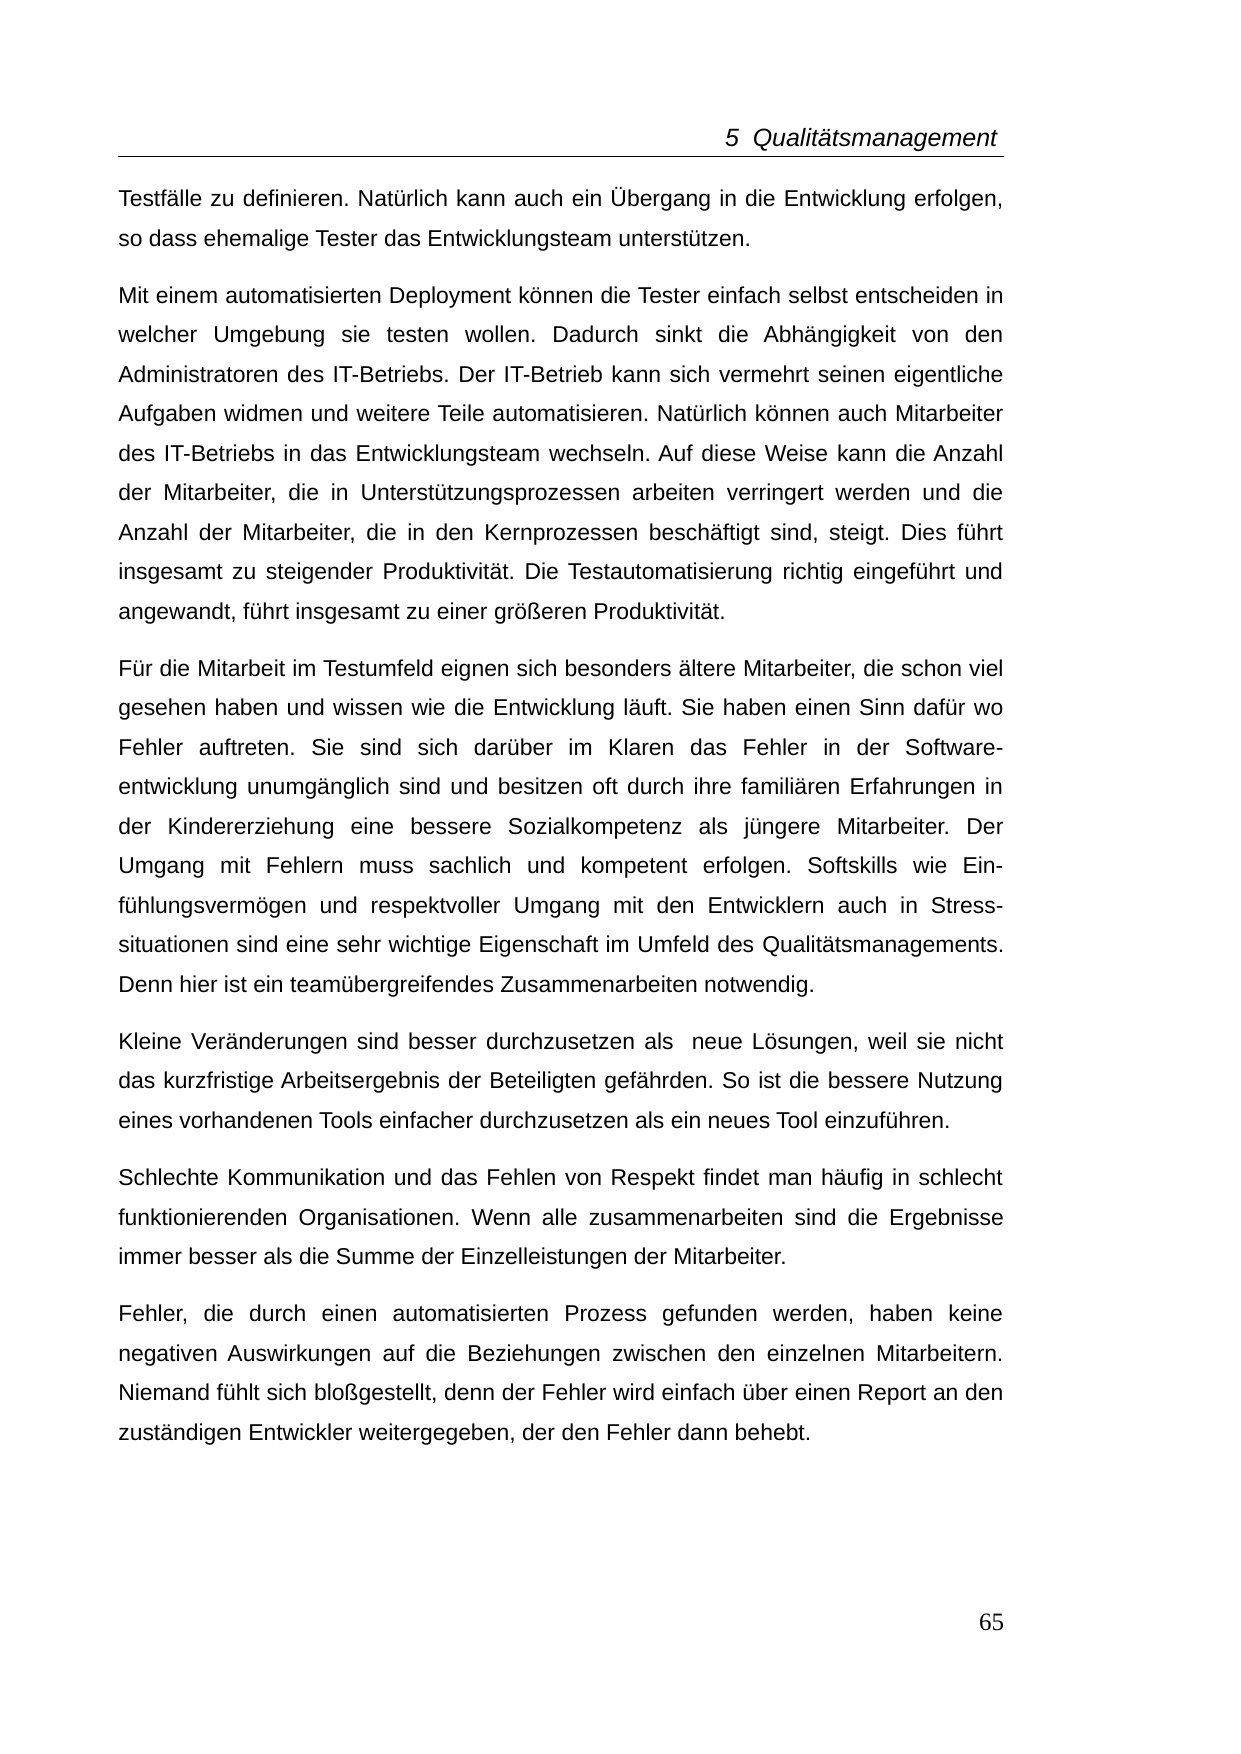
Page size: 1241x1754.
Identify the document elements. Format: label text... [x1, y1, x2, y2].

text Mit einem automatisierten Deployment können die Tester einfach selbst entscheiden in welcher Umgebung sie testen wollen. Dadurch sinkt die Abhängigkeit von den Administratoren des IT-Betriebs. Der IT-Betrieb kann sich vermehrt seinen eigentliche Aufgaben widmen und weitere Teile automatisieren. Natürlich können auch Mitarbeiter des IT-Betriebs in das Entwicklungsteam wechseln. Auf diese Weise kann die Anzahl der Mitarbeiter, die in Unterstützungsprozessen arbeiten verringert werden und die Anzahl der Mitarbeiter, die in den Kernprozessen beschäftigt sind, steigt. Dies führt insgesamt zu steigender Produktivität. Die Testautomatisierung richtig eingeführt und angewandt, führt insgesamt zu einer größeren Produktivität. [118, 282, 1004, 624]
text Schlechte Kommunikation und das Fehlen von Respekt findet man häufig in schlecht funktionierenden Organisationen. Wenn alle zusammenarbeiten sind die Ergebnisse immer besser als die Summe der Einzelleistungen der Mitarbeiter. [118, 1164, 1004, 1269]
text Für die Mitarbeit im Testumfeld eignen sich besonders ältere Mitarbeiter, die schon viel gesehen haben und wissen wie die Entwicklung läuft. Sie haben einen Sinn dafür wo Fehler auftreten. Sie sind sich darüber im Klaren das Fehler in der Software-entwicklung unumgänglich sind und besitzen oft durch ihre familiären Erfahrungen in der Kindererziehung eine bessere Sozialkompetenz als jüngere Mitarbeiter. Der Umgang mit Fehlern muss sachlich und kompetent erfolgen. Softskills wie Ein-fühlungsvermögen und respektvoller Umgang mit den Entwicklern auch in Stress-situationen sind eine sehr wichtige Eigenschaft im Umfeld des Qualitätsmanagements. Denn hier ist ein teamübergreifendes Zusammenarbeiten notwendig. [118, 655, 1004, 997]
text Fehler, die durch einen automatisierten Prozess gefunden werden, haben keine negativen Auswirkungen auf die Beziehungen zwischen den einzelnen Mitarbeitern. Niemand fühlt sich bloßgestellt, denn der Fehler wird einfach über einen Report an den zuständigen Entwickler weitergegeben, der den Fehler dann behebt. [118, 1300, 1004, 1445]
text Testfälle zu definieren. Natürlich kann auch ein Übergang in die Entwicklung erfolgen, so dass ehemalige Tester das Entwicklungsteam unterstützen. [118, 185, 1004, 251]
text Kleine Veränderungen sind besser durchzusetzen als neue Lösungen, weil sie nicht das kurzfristige Arbeitsergebnis der Beteiligten gefährden. So ist die bessere Nutzung eines vorhandenen Tools einfacher durchzusetzen als ein neues Tool einzuführen. [118, 1028, 1004, 1133]
